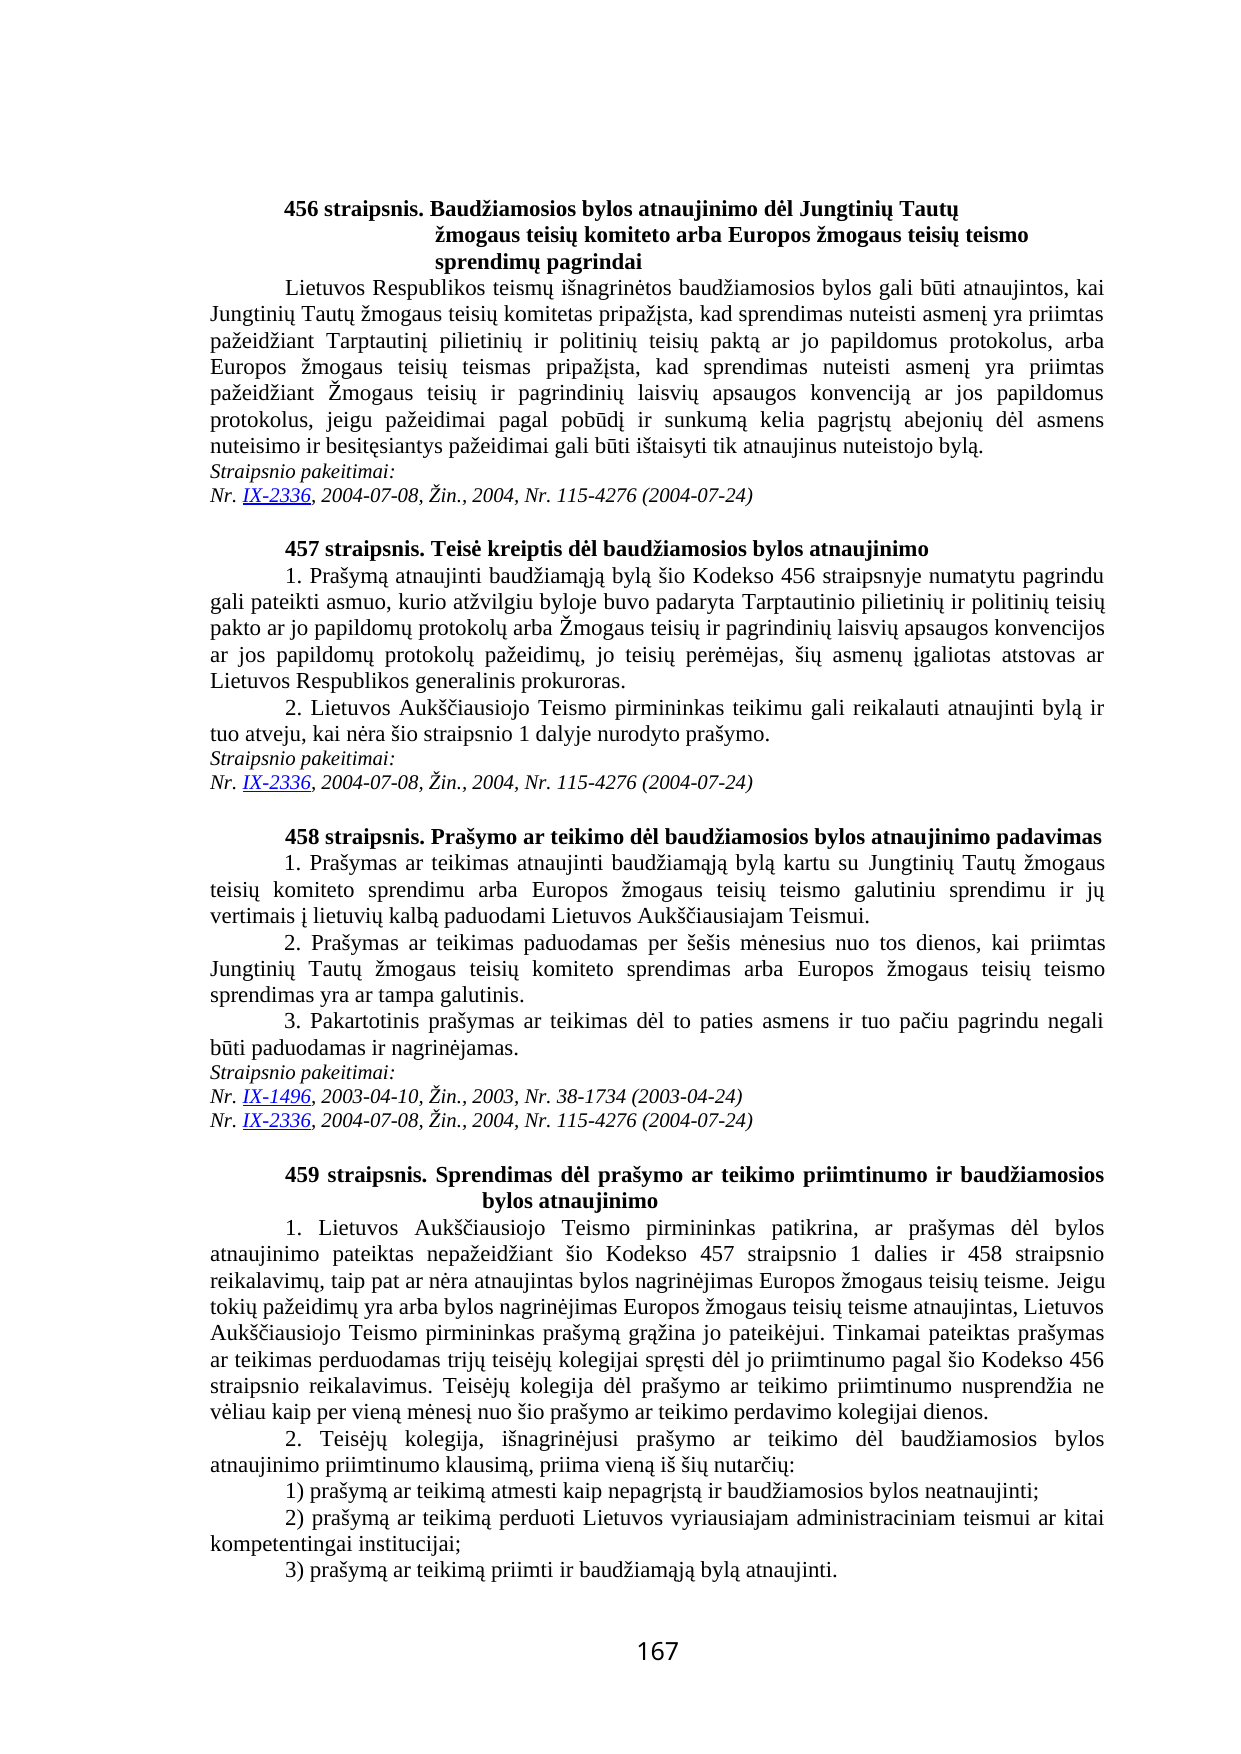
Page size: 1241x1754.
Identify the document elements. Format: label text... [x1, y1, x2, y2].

text 459 straipsnis. Sprendimas dėl prašymo ar teikimo priimtinumo ir baudžiamosios bylos atnaujinimo [285, 1161, 1106, 1214]
text 1. Prašymą atnaujinti baudžiamąją bylą šio Kodekso 456 straipsnyje numatytu pagrindu gali pateikti asmuo, kurio atžvilgiu byloje buvo padaryta Tarptautinio pilietinių ir politinių teisių pakto ar jo papildomų protokolų arba Žmogaus teisių ir pagrindinių laisvių apsaugos konvencijos ar jos papildomų protokolų pažeidimų, jo teisių perėmėjas, šių asmenų įgaliotas atstovas ar Lietuvos Respublikos generalinis prokuroras. [210, 562, 1106, 693]
text 458 straipsnis. Prašymo ar teikimo dėl baudžiamosios bylos atnaujinimo padavimas [285, 823, 1106, 849]
text Nr. IX-1496, 2003-04-10, Žin., 2003, Nr. 38-1734 (2003-04-24) [210, 1084, 1106, 1108]
text 3. Pakartotinis prašymas ar teikimas dėl to paties asmens ir tuo pačiu pagrindu negali būti paduodamas ir nagrinėjamas. [210, 1008, 1106, 1060]
text 457 straipsnis. Teisė kreiptis dėl baudžiamosios bylos atnaujinimo [210, 535, 1106, 562]
text 1) prašymą ar teikimą atmesti kaip nepagrįstą ir baudžiamosios bylos neatnaujinti; [210, 1477, 1106, 1504]
text Straipsnio pakeitimai: [210, 458, 1106, 483]
text 1. Lietuvos Aukščiausiojo Teismo pirmininkas patikrina, ar prašymas dėl bylos atnaujinimo pateiktas nepažeidžiant šio Kodekso 457 straipsnio 1 dalies ir 458 straipsnio reikalavimų, taip pat ar nėra atnaujintas bylos nagrinėjimas Europos žmogaus teisių teisme. Jeigu tokių pažeidimų yra arba bylos nagrinėjimas Europos žmogaus teisių teisme atnaujintas, Lietuvos Aukščiausiojo Teismo pirmininkas prašymą grąžina jo pateikėjui. Tinkamai pateiktas prašymas ar teikimas perduodamas trijų teisėjų kolegijai spręsti dėl jo priimtinumo pagal šio Kodekso 456 straipsnio reikalavimus. Teisėjų kolegija dėl prašymo ar teikimo priimtinumo nusprendžia ne vėliau kaip per vieną mėnesį nuo šio prašymo ar teikimo perdavimo kolegijai dienos. [210, 1214, 1106, 1425]
text žmogaus teisių komiteto arba Europos žmogaus teisių teismo [360, 221, 1106, 248]
text 2. Lietuvos Aukščiausiojo Teismo pirmininkas teikimu gali reikalauti atnaujinti bylą ir tuo atveju, kai nėra šio straipsnio 1 dalyje nurodyto prašymo. [210, 693, 1106, 746]
text Nr. IX-2336, 2004-07-08, Žin., 2004, Nr. 115-4276 (2004-07-24) [210, 483, 1106, 507]
text Lietuvos Respublikos teismų išnagrinėtos baudžiamosios bylos gali būti atnaujintos, kai Jungtinių Tautų žmogaus teisių komitetas pripažįsta, kad sprendimas nuteisti asmenį yra priimtas pažeidžiant Tarptautinį pilietinių ir politinių teisių paktą ar jo papildomus protokolus, arba Europos žmogaus teisių teismas pripažįsta, kad sprendimas nuteisti asmenį yra priimtas pažeidžiant Žmogaus teisių ir pagrindinių laisvių apsaugos konvenciją ar jos papildomus protokolus, jeigu pažeidimai pagal pobūdį ir sunkumą kelia pagrįstų abejonių dėl asmens nuteisimo ir besitęsiantys pažeidimai gali būti ištaisyti tik atnaujinus nuteistojo bylą. [210, 274, 1106, 458]
text 3) prašymą ar teikimą priimti ir baudžiamąją bylą atnaujinti. [210, 1557, 1106, 1583]
text sprendimų pagrindai [360, 248, 1106, 274]
text Nr. IX-2336, 2004-07-08, Žin., 2004, Nr. 115-4276 (2004-07-24) [210, 1108, 1106, 1132]
text Straipsnio pakeitimai: [210, 746, 1106, 770]
text 2. Teisėjų kolegija, išnagrinėjusi prašymo ar teikimo dėl baudžiamosios bylos atnaujinimo priimtinumo klausimą, priima vieną iš šių nutarčių: [210, 1425, 1106, 1477]
text 1. Prašymas ar teikimas atnaujinti baudžiamąją bylą kartu su Jungtinių Tautų žmogaus teisių komiteto sprendimu arba Europos žmogaus teisių teismo galutiniu sprendimu ir jų vertimais į lietuvių kalbą paduodami Lietuvos Aukščiausiajam Teismui. [210, 849, 1106, 928]
text Nr. IX-2336, 2004-07-08, Žin., 2004, Nr. 115-4276 (2004-07-24) [210, 770, 1106, 794]
text 2. Prašymas ar teikimas paduodamas per šešis mėnesius nuo tos dienos, kai priimtas Jungtinių Tautų žmogaus teisių komiteto sprendimas arba Europos žmogaus teisių teismo sprendimas yra ar tampa galutinis. [210, 928, 1106, 1008]
text 2) prašymą ar teikimą perduoti Lietuvos vyriausiajam administraciniam teismui ar kitai kompetentingai institucijai; [210, 1504, 1106, 1557]
text 456 straipsnis. Baudžiamosios bylos atnaujinimo dėl Jungtinių Tautų [210, 195, 1106, 221]
text Straipsnio pakeitimai: [210, 1060, 1106, 1084]
